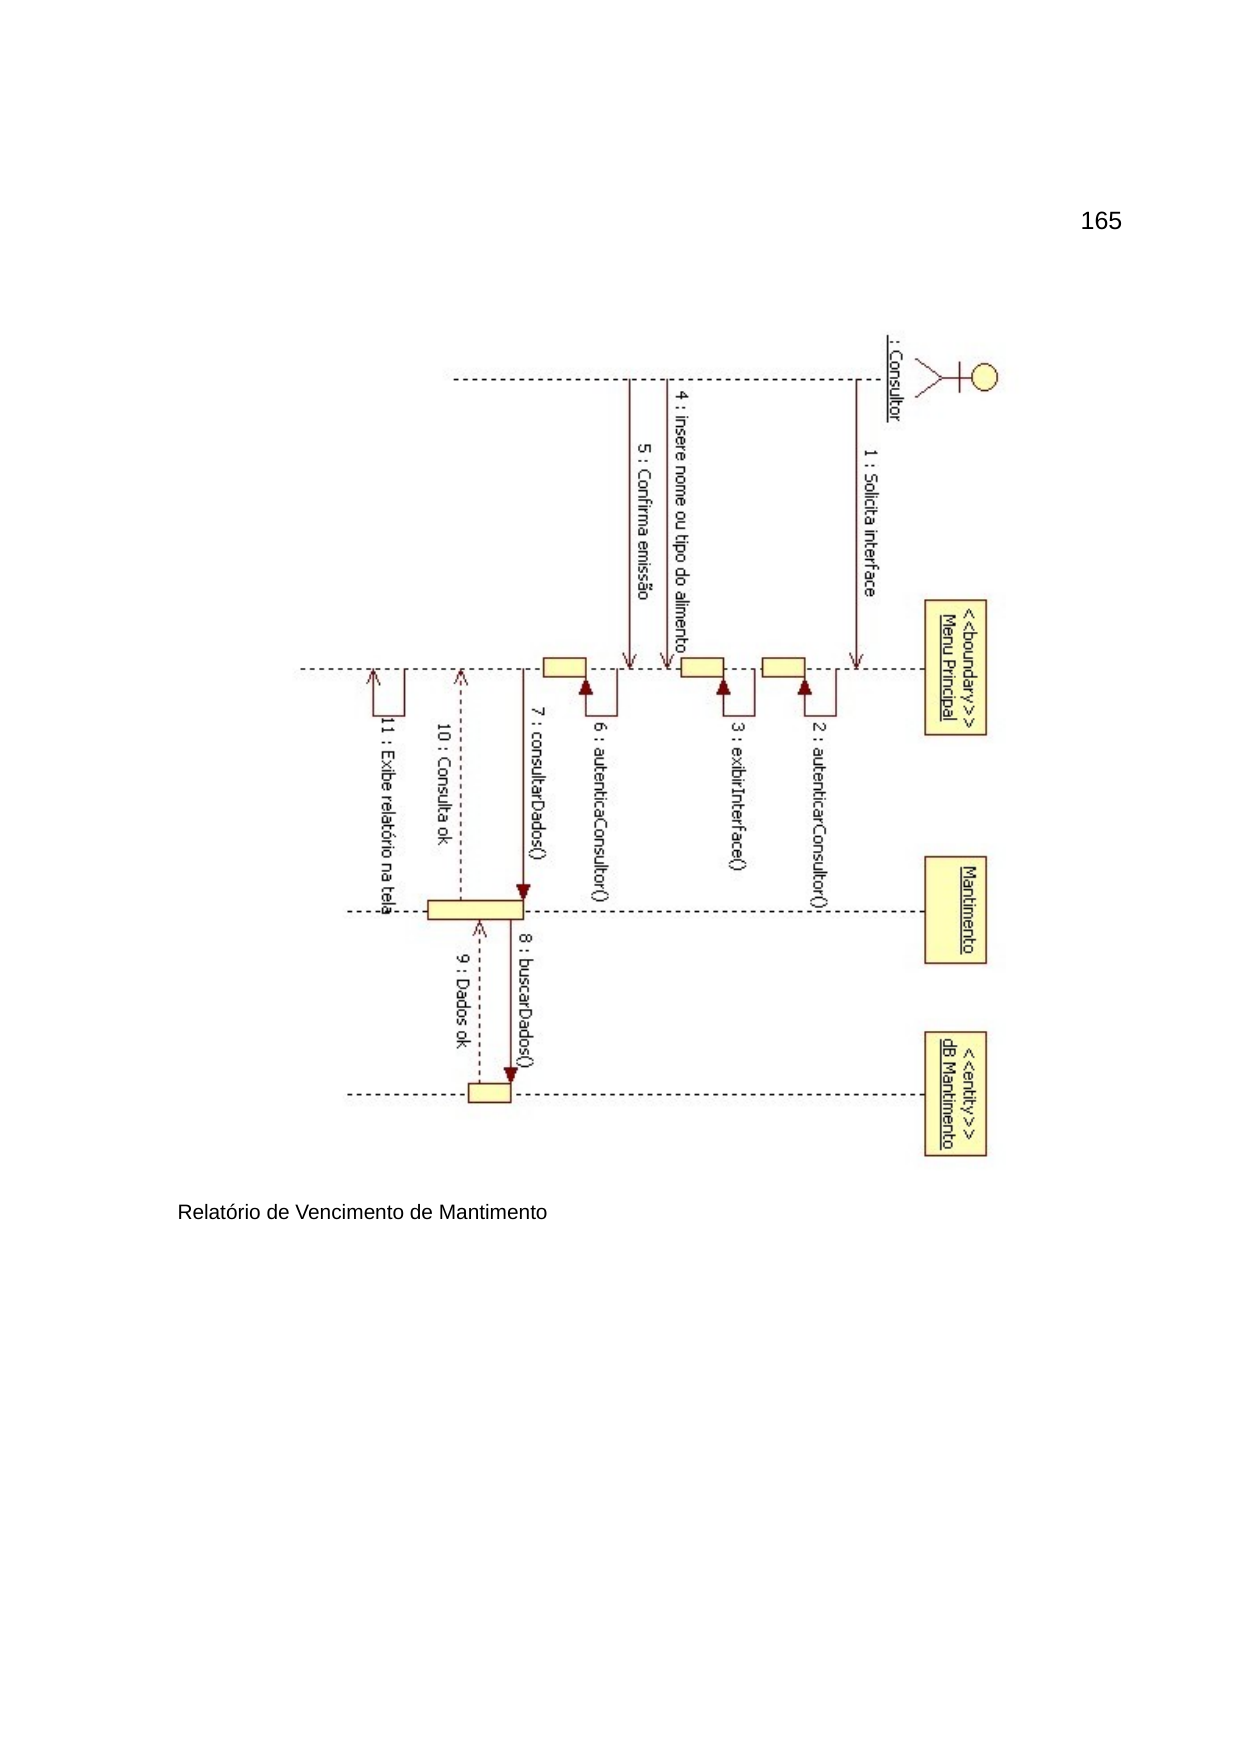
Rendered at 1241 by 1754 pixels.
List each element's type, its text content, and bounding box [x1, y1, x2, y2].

picture [268, 293, 1031, 1188]
text Relatório de Vencimento de Mantimento [177, 1188, 1122, 1223]
